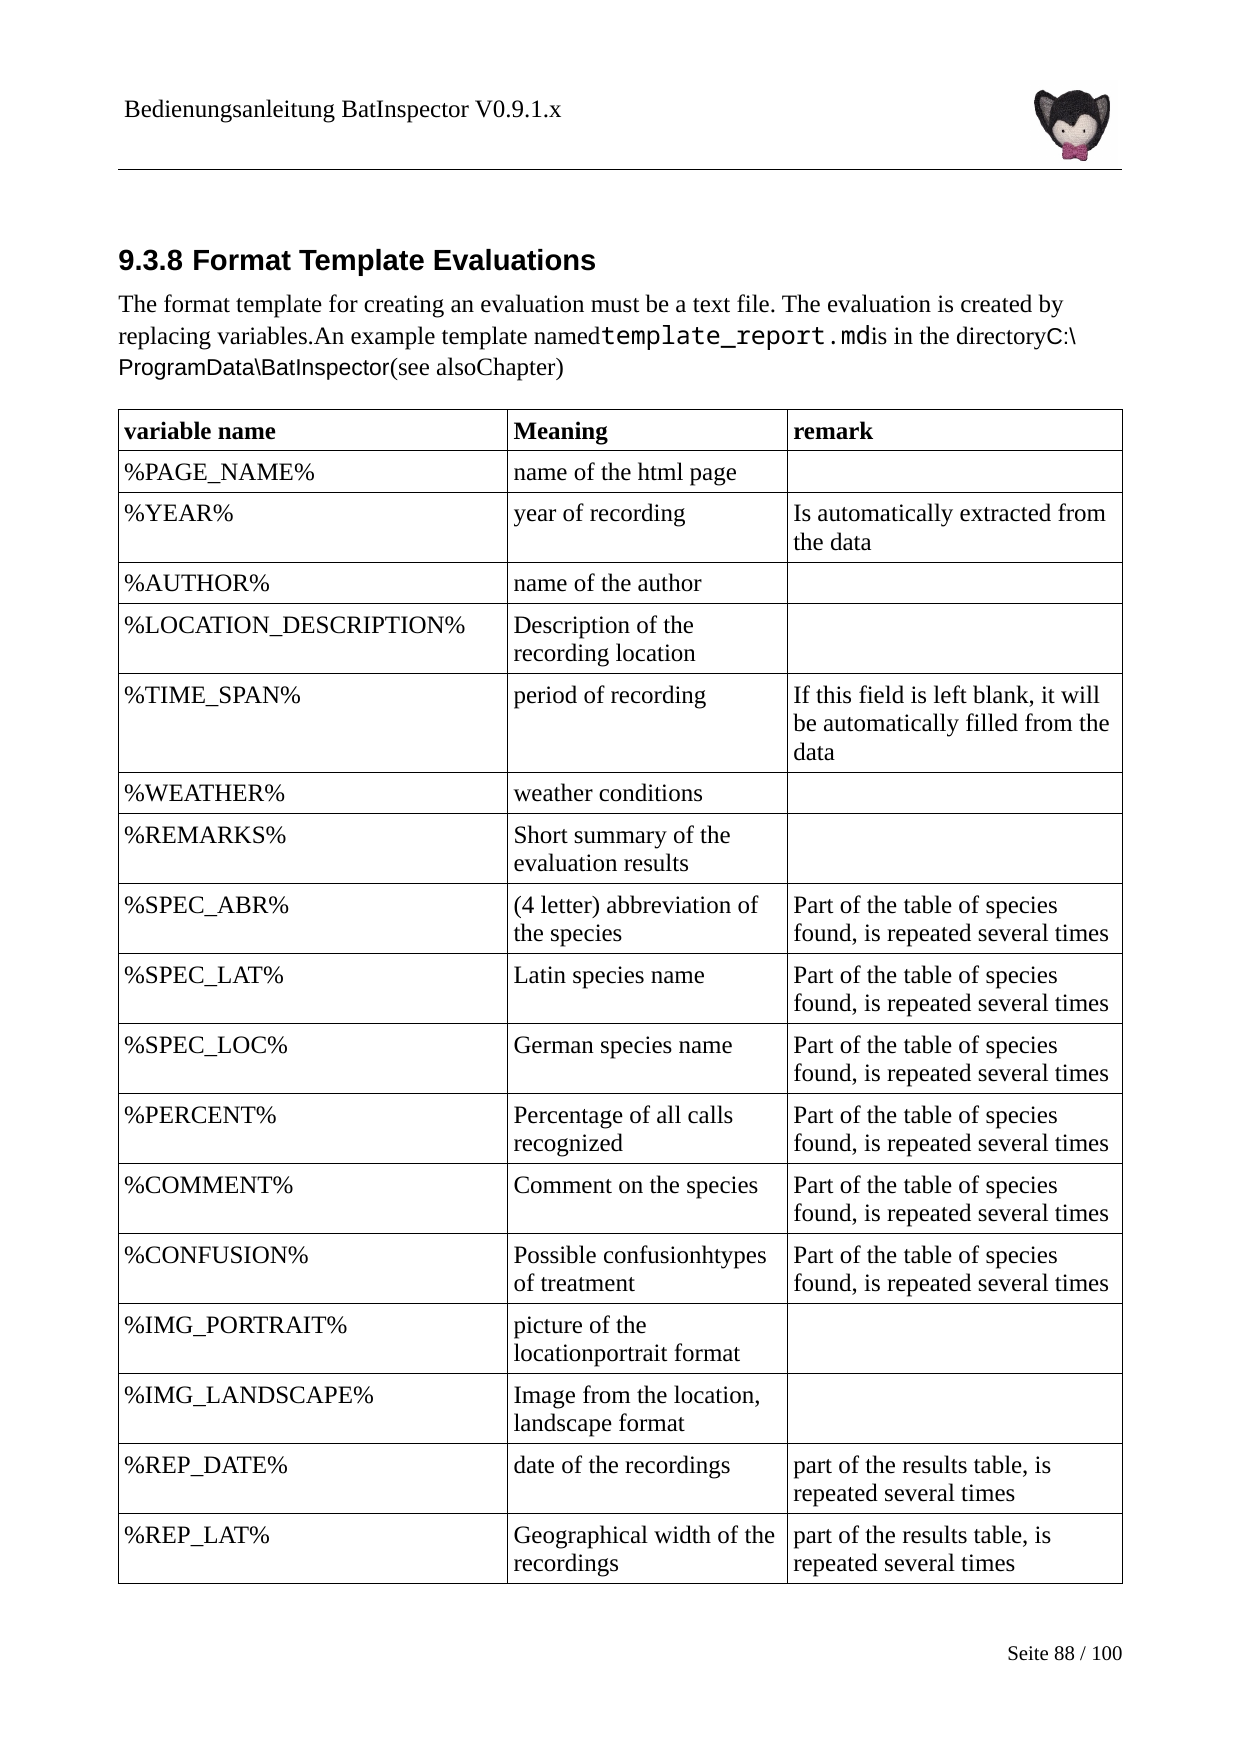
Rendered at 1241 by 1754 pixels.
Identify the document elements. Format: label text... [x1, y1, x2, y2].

table_cell Is automatically extracted from the data [788, 493, 1122, 562]
table_cell Part of the table of species found, is repeated several times [788, 1164, 1122, 1233]
table_cell part of the results table, is repeated several times [788, 1444, 1122, 1513]
table_cell %YEAR% [119, 493, 507, 562]
table_cell weather conditions [508, 773, 787, 813]
table_cell German species name [508, 1024, 787, 1093]
table_cell year of recording [508, 493, 787, 562]
table_cell %LOCATION_DESCRIPTION% [119, 604, 507, 673]
table_cell If this field is left blank, it will be automatically filled from the data [788, 674, 1122, 772]
table_cell [788, 1374, 1122, 1443]
table_cell [788, 814, 1122, 883]
table_cell name of the author [508, 563, 787, 603]
table_cell Part of the table of species found, is repeated several times [788, 954, 1122, 1023]
table_cell %SPEC_ABR% [119, 884, 507, 953]
table_cell [788, 451, 1122, 492]
table_cell [788, 1304, 1122, 1373]
table_header remark [788, 410, 1122, 450]
table_cell picture of the locationportrait format [508, 1304, 787, 1373]
table_cell period of recording [508, 674, 787, 772]
table_cell Part of the table of species found, is repeated several times [788, 884, 1122, 953]
table_cell part of the results table, is repeated several times [788, 1514, 1122, 1583]
table_cell %PAGE_NAME% [119, 451, 507, 492]
table_cell Possible confusionhtypes of treatment [508, 1234, 787, 1303]
table_cell %REP_DATE% [119, 1444, 507, 1513]
table_cell (4 letter) abbreviation of the species [508, 884, 787, 953]
table_cell %REMARKS% [119, 814, 507, 883]
subtitle Format Template Evaluations [118, 243, 1122, 276]
table_cell Part of the table of species found, is repeated several times [788, 1024, 1122, 1093]
table_cell date of the recordings [508, 1444, 787, 1513]
table_cell Part of the table of species found, is repeated several times [788, 1234, 1122, 1303]
text The format template for creating an evaluation must be a text file. The evaluation is created by replacing variables.An example template namedtemplate_report.mdis in the directoryC:\ProgramData\BatInspector(see alsoChapter2.2) [118, 289, 1122, 380]
picture [1030, 80, 1119, 169]
table_cell Short summary of the evaluation results [508, 814, 787, 883]
table_cell Geographical width of the recordings [508, 1514, 787, 1583]
table_cell %COMMENT% [119, 1164, 507, 1233]
table_cell [788, 563, 1122, 603]
table_header Meaning [508, 410, 787, 450]
table_cell Image from the location, landscape format [508, 1374, 787, 1443]
table_cell %CONFUSION% [119, 1234, 507, 1303]
table_header variable name [119, 410, 507, 450]
table_cell [788, 773, 1122, 813]
table_cell %IMG_PORTRAIT% [119, 1304, 507, 1373]
table_cell %SPEC_LAT% [119, 954, 507, 1023]
table_cell name of the html page [508, 451, 787, 492]
table_cell Part of the table of species found, is repeated several times [788, 1094, 1122, 1163]
table_cell %SPEC_LOC% [119, 1024, 507, 1093]
table_cell Latin species name [508, 954, 787, 1023]
table_cell %AUTHOR% [119, 563, 507, 603]
table_cell Description of the recording location [508, 604, 787, 673]
table_cell %WEATHER% [119, 773, 507, 813]
table_cell Comment on the species [508, 1164, 787, 1233]
table_cell %REP_LAT% [119, 1514, 507, 1583]
table_cell %PERCENT% [119, 1094, 507, 1163]
table_cell %TIME_SPAN% [119, 674, 507, 772]
table_cell %IMG_LANDSCAPE% [119, 1374, 507, 1443]
table_cell [788, 604, 1122, 673]
table_cell Percentage of all calls recognized [508, 1094, 787, 1163]
